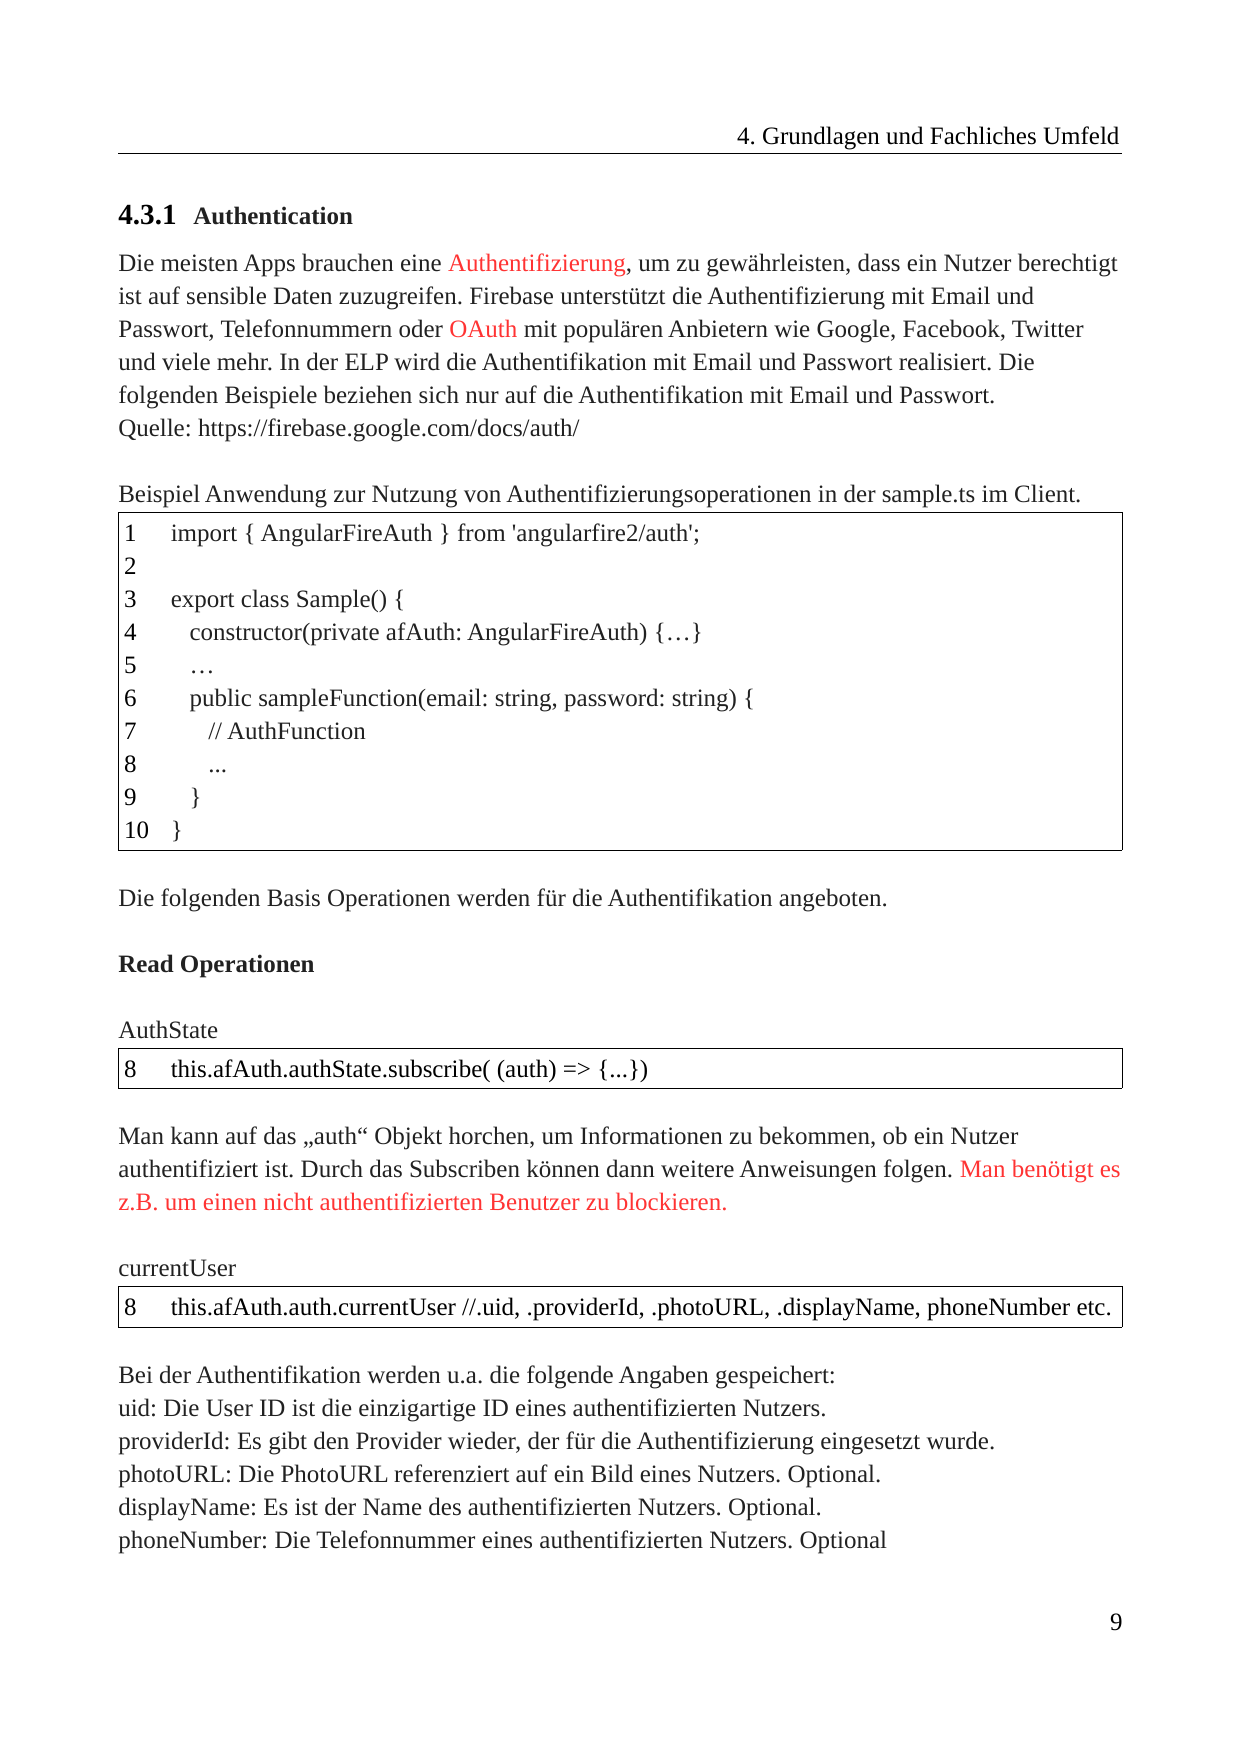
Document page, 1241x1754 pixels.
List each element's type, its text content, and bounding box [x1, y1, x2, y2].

text currentUser [118, 1253, 1122, 1282]
table_header 8 [119, 1287, 165, 1327]
text phoneNumber: Die Telefonnummer eines authentifizierten Nutzers. Optional [118, 1525, 1122, 1554]
text Read Operationen [118, 949, 1122, 977]
text photoURL: Die PhotoURL referenziert auf ein Bild eines Nutzers. Optional. [118, 1459, 1122, 1488]
text providerId: Es gibt den Provider wieder, der für die Authentifizierung eingesetzt wurde. [118, 1426, 1122, 1454]
text Die meisten Apps brauchen eine Authentifizierung, um zu gewährleisten, dass ein Nutzer berechtigt ist auf sensible Daten zuzugreifen. Firebase unterstützt die Authentifizierung mit Email und Passwort, Telefonnummern oder OAuth mit populären Anbietern wie Google, Facebook, Twitter und viele mehr. In der ELP wird die Authentifikation mit Email und Passwort realisiert. Die folgenden Beispiele beziehen sich nur auf die Authentifikation mit Email und Passwort. [118, 248, 1122, 409]
table_header this.afAuth.auth.currentUser //.uid, .providerId, .photoURL, .displayName, phoneNumber etc. [165, 1287, 1122, 1327]
table_header import { AngularFireAuth } from 'angularfire2/auth'; export class Sample() { constructor(private afAuth: AngularFireAuth) {…} … public sampleFunction(email: string, password: string) { // AuthFunction ... } } [165, 513, 1122, 849]
table_header this.afAuth.authState.subscribe( (auth) => {...}) [165, 1049, 1122, 1088]
text Bei der Authentifikation werden u.a. die folgende Angaben gespeichert: [118, 1360, 1122, 1388]
text AuthState [118, 1015, 1122, 1043]
table_header 8 [119, 1049, 165, 1088]
text uid: Die User ID ist die einzigartige ID eines authentifizierten Nutzers. [118, 1393, 1122, 1422]
table_header 1 2 3 4 5 6 7 8 9 10 [119, 513, 165, 849]
text Man kann auf das „auth“ Objekt horchen, um Informationen zu bekommen, ob ein Nutzer authentifiziert ist. Durch das Subscriben können dann weitere Anweisungen folgen. Man benötigt es z.B. um einen nicht authentifizierten Benutzer zu blockieren. [118, 1121, 1122, 1216]
text displayName: Es ist der Name des authentifizierten Nutzers. Optional. [118, 1492, 1122, 1521]
subtitle Authentication [118, 197, 1122, 230]
text Quelle: https://firebase.google.com/docs/auth/ [118, 413, 1122, 442]
text Beispiel Anwendung zur Nutzung von Authentifizierungsoperationen in der sample.ts im Client. [118, 479, 1122, 508]
text Die folgenden Basis Operationen werden für die Authentifikation angeboten. [118, 883, 1122, 911]
